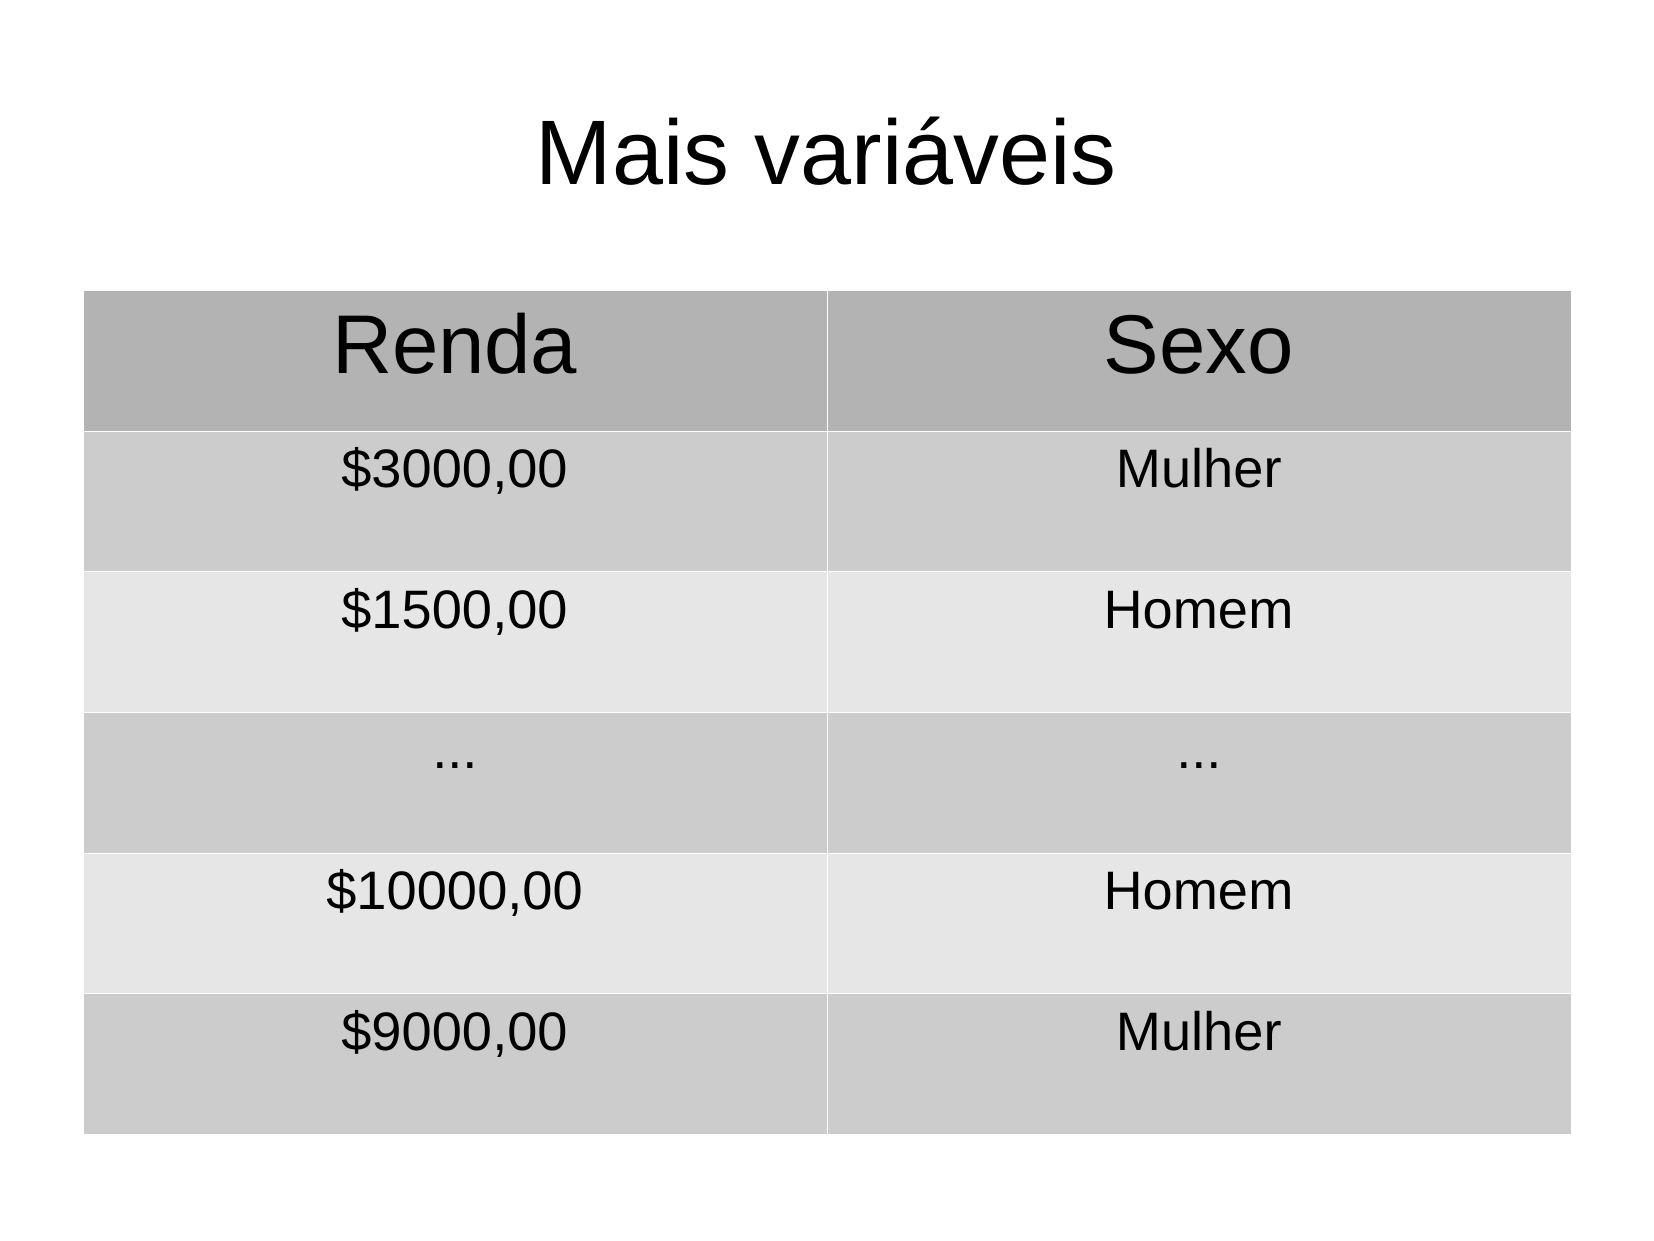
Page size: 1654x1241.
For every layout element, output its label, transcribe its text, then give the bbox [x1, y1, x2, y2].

table_cell Homem [828, 572, 1571, 712]
table_cell $9000,00 [84, 994, 827, 1134]
title Mais variáveis [82, 49, 1571, 257]
table_cell Mulher [828, 432, 1571, 571]
table_cell $10000,00 [84, 854, 827, 993]
table_cell ... [828, 713, 1571, 853]
table_cell $3000,00 [84, 432, 827, 571]
table_cell Mulher [828, 994, 1571, 1134]
table_cell $1500,00 [84, 572, 827, 712]
table_header Sexo [828, 291, 1571, 431]
table_cell Homem [828, 854, 1571, 993]
table_header Renda [84, 291, 827, 431]
table_cell ... [84, 713, 827, 853]
